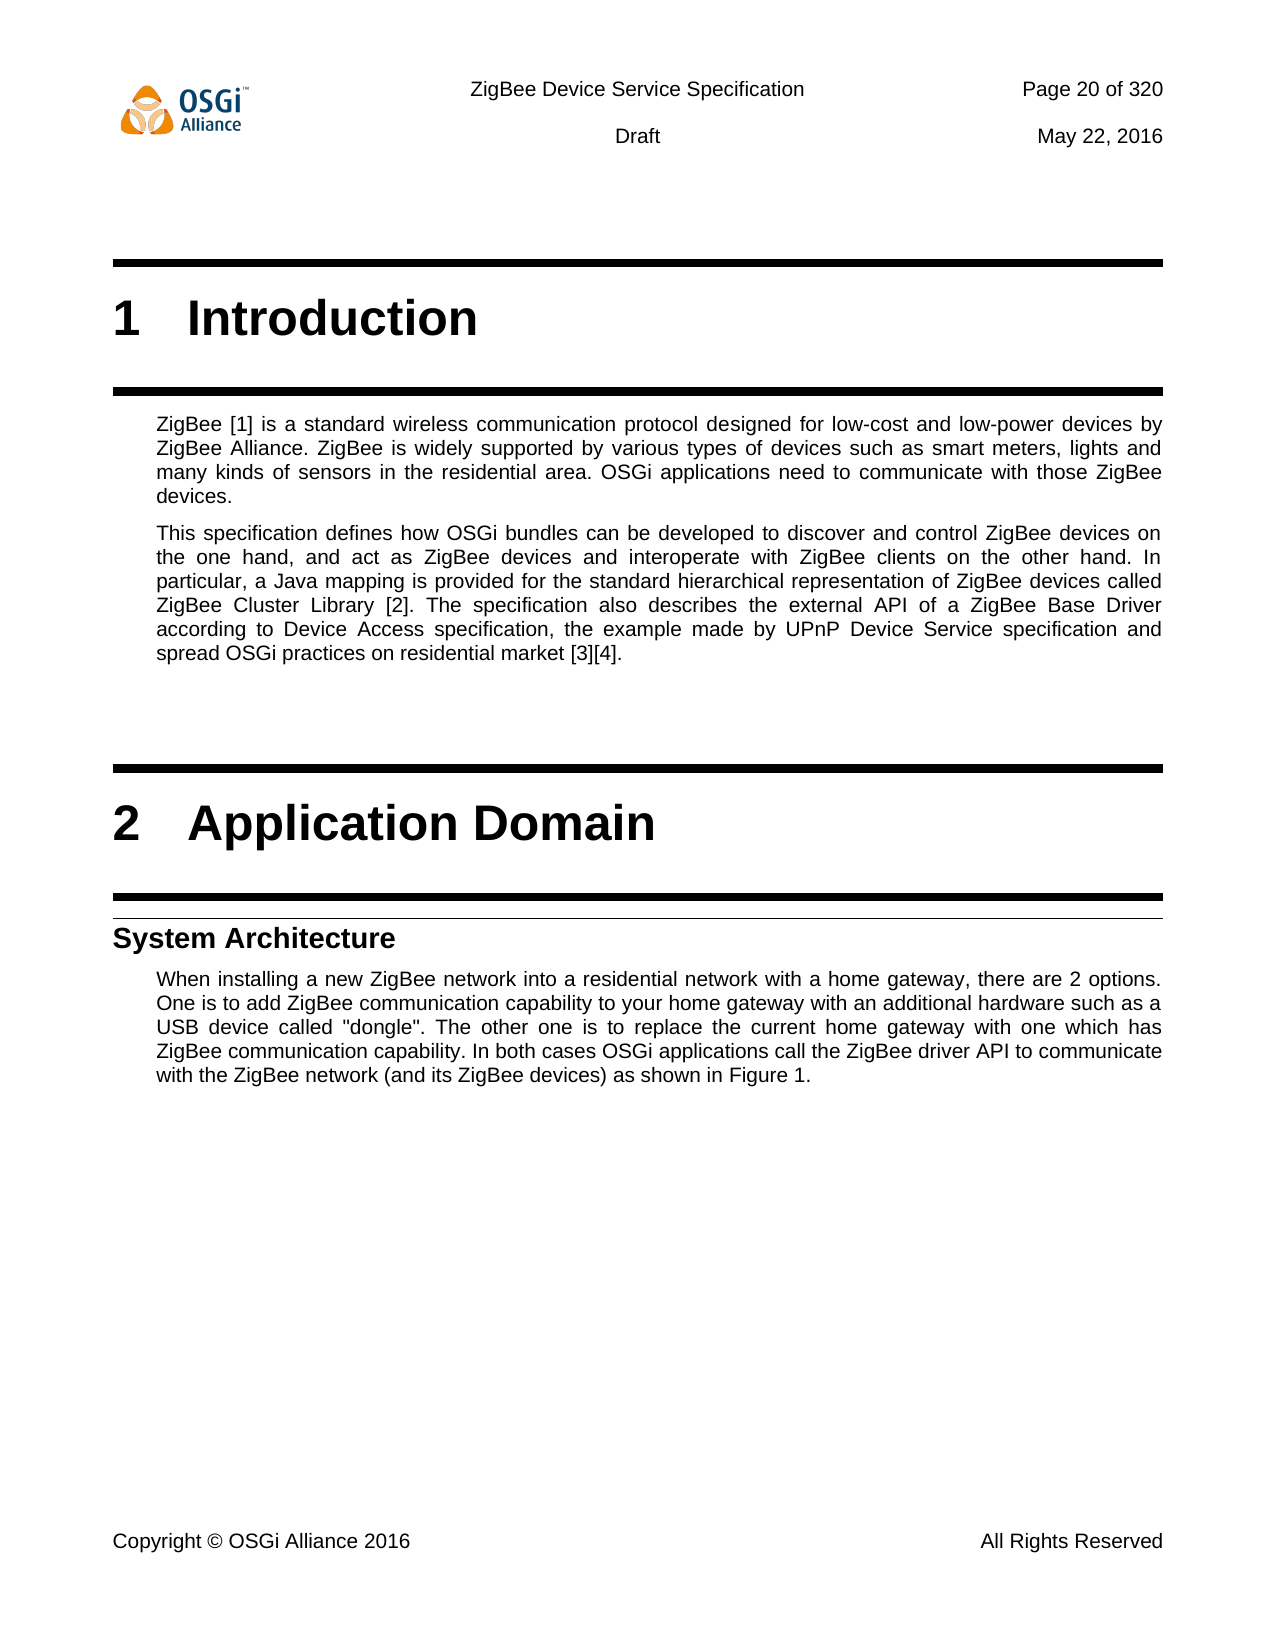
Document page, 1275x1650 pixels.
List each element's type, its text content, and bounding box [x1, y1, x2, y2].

text When installing a new ZigBee network into a residential network with a home gateway, there are 2 options. One is to add ZigBee communication capability to your home gateway with an additional hardware such as a USB device called "dongle". The other one is to replace the current home gateway with one which has ZigBee communication capability. In both cases OSGi applications call the ZigBee driver API to communicate with the ZigBee network (and its ZigBee devices) as shown in Figure 1. [156, 967, 1163, 1087]
picture [113, 78, 257, 142]
text This specification defines how OSGi bundles can be developed to discover and control ZigBee devices on the one hand, and act as ZigBee devices and interoperate with ZigBee clients on the other hand. In particular, a Java mapping is provided for the standard hierarchical representation of ZigBee devices called ZigBee Cluster Library [2].. The specification also describes the external API of a ZigBee Base Driver according to Device Access specification, the example made by UPnP Device Service specification and spread OSGi practices on residential market [3].[4].. [156, 521, 1163, 664]
subtitle Introduction [112, 260, 1163, 396]
text ZigBee [1]. is a standard wireless communication protocol designed for low-cost and low-power devices by ZigBee Alliance. ZigBee is widely supported by various types of devices such as smart meters, lights and many kinds of sensors in the residential area. OSGi applications need to communicate with those ZigBee devices. [156, 412, 1163, 508]
subtitle System Architecture [112, 919, 1163, 954]
subtitle Application Domain [112, 765, 1163, 901]
